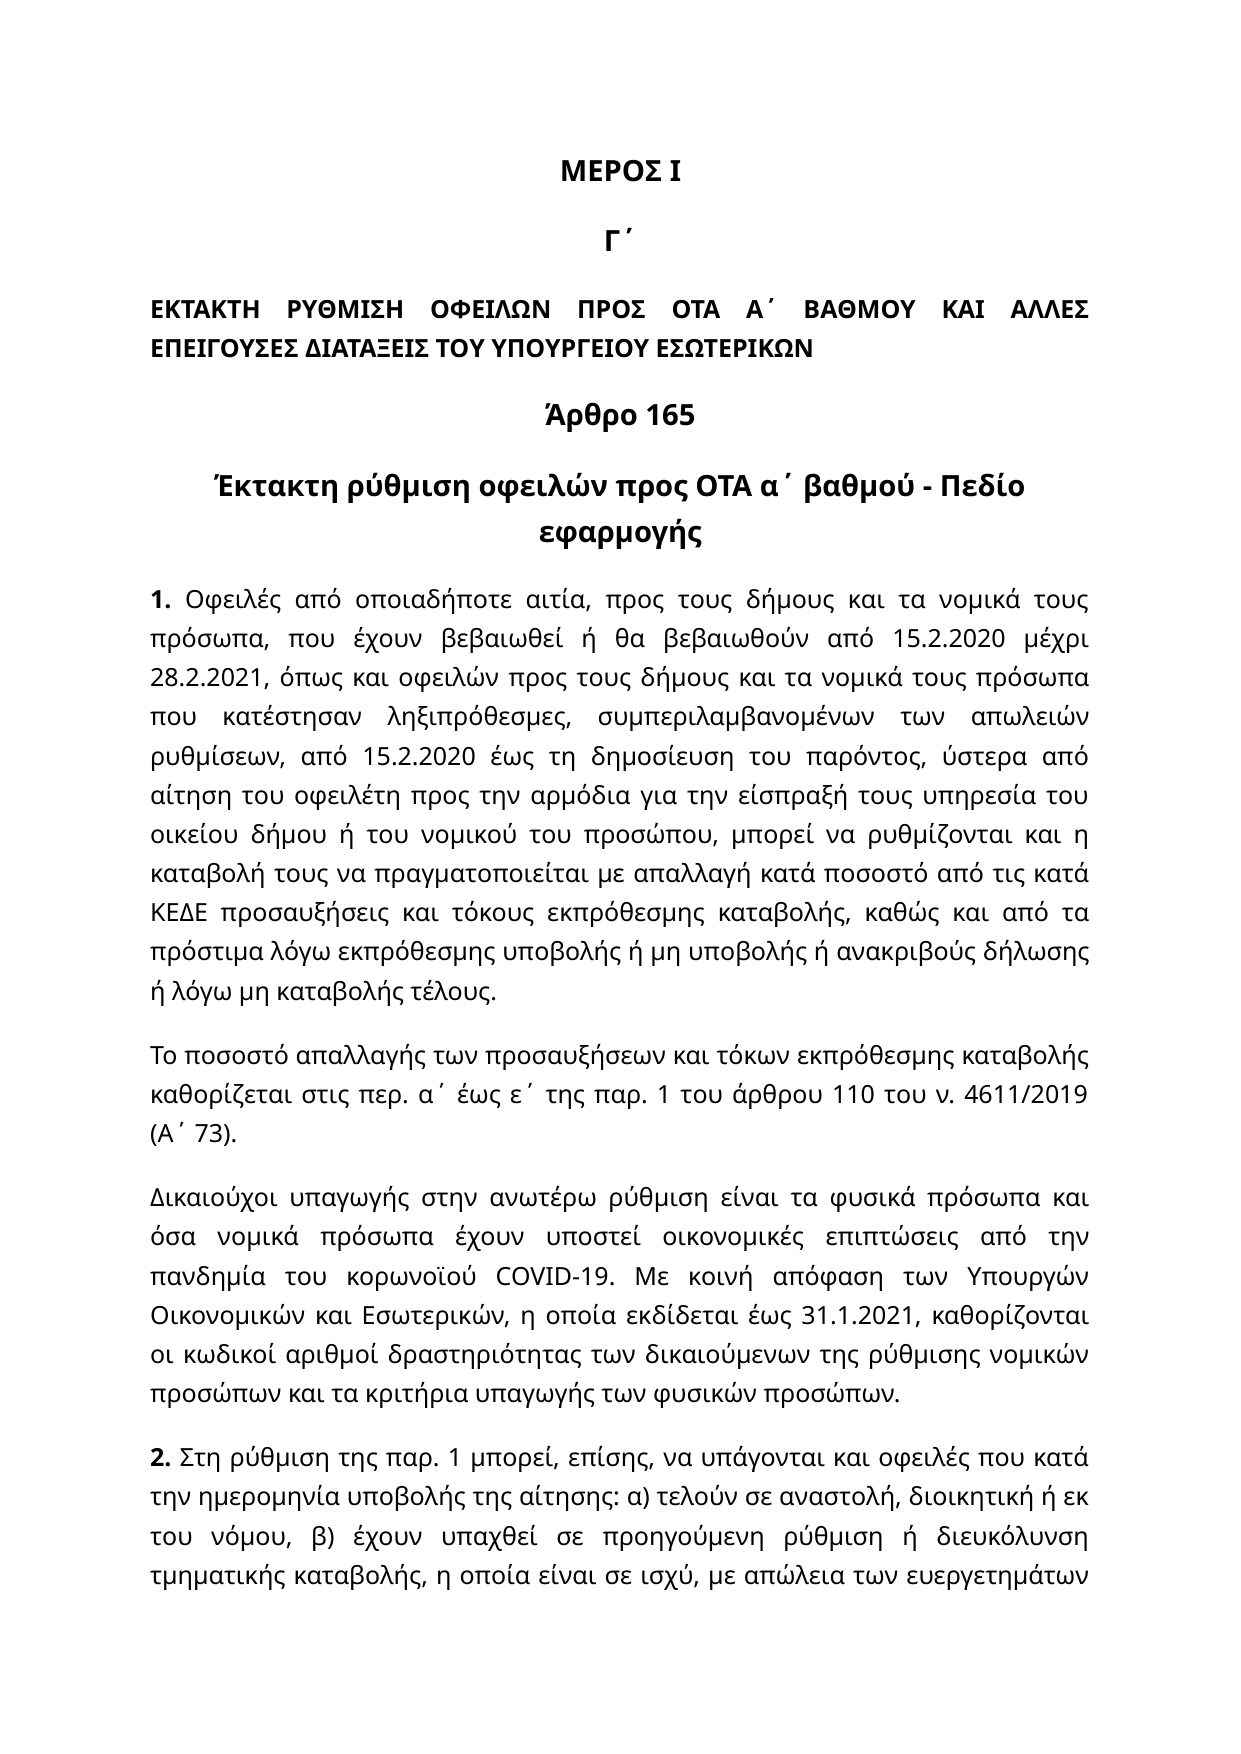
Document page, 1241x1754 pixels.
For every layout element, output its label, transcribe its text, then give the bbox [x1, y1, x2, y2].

text ΕΚΤΑΚΤΗ ΡΥΘΜΙΣΗ ΟΦΕΙΛΩΝ ΠΡΟΣ ΟΤΑ Α΄ ΒΑΘΜΟΥ ΚΑΙ ΑΛΛΕΣ ΕΠΕΙΓΟΥΣΕΣ ΔΙΑΤΑΞΕΙΣ ΤΟΥ ΥΠΟΥΡΓΕΙΟΥ ΕΣΩΤΕΡΙΚΩΝ [150, 291, 1090, 364]
subtitle Έκτακτη ρύθμιση οφειλών προς ΟΤΑ α΄ βαθμού - Πεδίο εφαρμογής [150, 465, 1090, 551]
text 2. Στη ρύθμιση της παρ. 1 μπορεί, επίσης, να υπάγονται και οφειλές που κατά την ημερομηνία υποβολής της αίτησης: α) τελούν σε αναστολή, διοικητική ή εκ του νόμου, β) έχουν υπαχθεί σε προηγούμενη ρύθμιση ή διευκόλυνση τμηματικής καταβολής, η οποία είναι σε ισχύ, με απώλεια των ευεργετημάτων [150, 1440, 1090, 1591]
text Το ποσοστό απαλλαγής των προσαυξήσεων και τόκων εκπρόθεσμης καταβολής καθορίζεται στις περ. α΄ έως ε΄ της παρ. 1 του άρθρου 110 του ν. 4611/2019 (Α΄ 73). [150, 1037, 1090, 1150]
text 1. Οφειλές από οποιαδήποτε αιτία, προς τους δήμους και τα νομικά τους πρόσωπα, που έχουν βεβαιωθεί ή θα βεβαιωθούν από 15.2.2020 μέχρι 28.2.2021, όπως και οφειλών προς τους δήμους και τα νομικά τους πρόσωπα που κατέστησαν ληξιπρόθεσμες, συμπεριλαμβανομένων των απωλειών ρυθμίσεων, από 15.2.2020 έως τη δημοσίευση του παρόντος, ύστερα από αίτηση του οφειλέτη προς την αρμόδια για την είσπραξή τους υπηρεσία του οικείου δήμου ή του νομικού του προσώπου, μπορεί να ρυθμίζονται και η καταβολή τους να πραγματοποιείται με απαλλαγή κατά ποσοστό από τις κατά ΚΕΔΕ προσαυξήσεις και τόκους εκπρόθεσμης καταβολής, καθώς και από τα πρόστιμα λόγω εκπρόθεσμης υποβολής ή μη υποβολής ή ανακριβούς δήλωσης ή λόγω μη καταβολής τέλους. [150, 581, 1090, 1007]
text Δικαιούχοι υπαγωγής στην ανωτέρω ρύθμιση είναι τα φυσικά πρόσωπα και όσα νομικά πρόσωπα έχουν υποστεί οικονομικές επιπτώσεις από την πανδημία του κορωνοϊού COVID-19. Με κοινή απόφαση των Υπουργών Οικονομικών και Εσωτερικών, η οποία εκδίδεται έως 31.1.2021, καθορίζονται οι κωδικοί αριθμοί δραστηριότητας των δικαιούμενων της ρύθμισης νομικών προσώπων και τα κριτήρια υπαγωγής των φυσικών προσώπων. [150, 1180, 1090, 1410]
subtitle ΜΕΡΟΣ Ι [150, 150, 1090, 190]
subtitle Γ΄ [150, 221, 1090, 260]
subtitle Άρθρο 165 [150, 394, 1090, 434]
